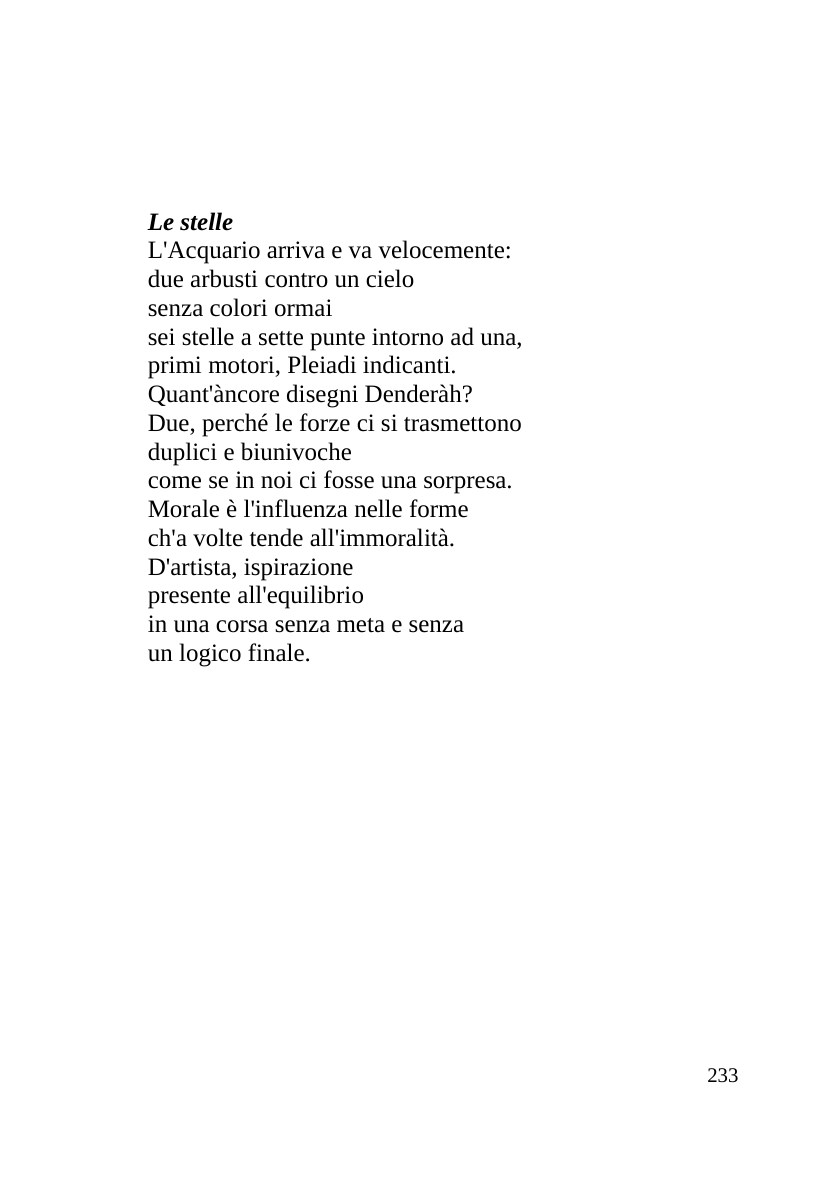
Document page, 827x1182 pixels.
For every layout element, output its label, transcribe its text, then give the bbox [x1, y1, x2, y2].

text ch'a volte tende all'immoralità. [148, 523, 738, 552]
text D'artista, ispirazione [148, 552, 738, 580]
text in una corsa senza meta e senza [148, 609, 738, 638]
text primi motori, Pleiadi indicanti. [148, 350, 738, 379]
text duplici e biunivoche [148, 437, 738, 465]
text senza colori ormai [148, 293, 738, 322]
text come se in noi ci fosse una sorpresa. [148, 465, 738, 494]
text presente all'equilibrio [148, 580, 738, 609]
text Due, perché le forze ci si trasmettono [148, 408, 738, 437]
text Morale è l'influenza nelle forme [148, 494, 738, 523]
text un logico finale. [148, 638, 738, 667]
text Quant'àncore disegni Denderàh? [148, 379, 738, 408]
text L'Acquario arriva e va velocemente: [148, 235, 738, 264]
text sei stelle a sette punte intorno ad una, [148, 322, 738, 350]
text Le stelle [148, 207, 738, 235]
text due arbusti contro un cielo [148, 264, 738, 293]
